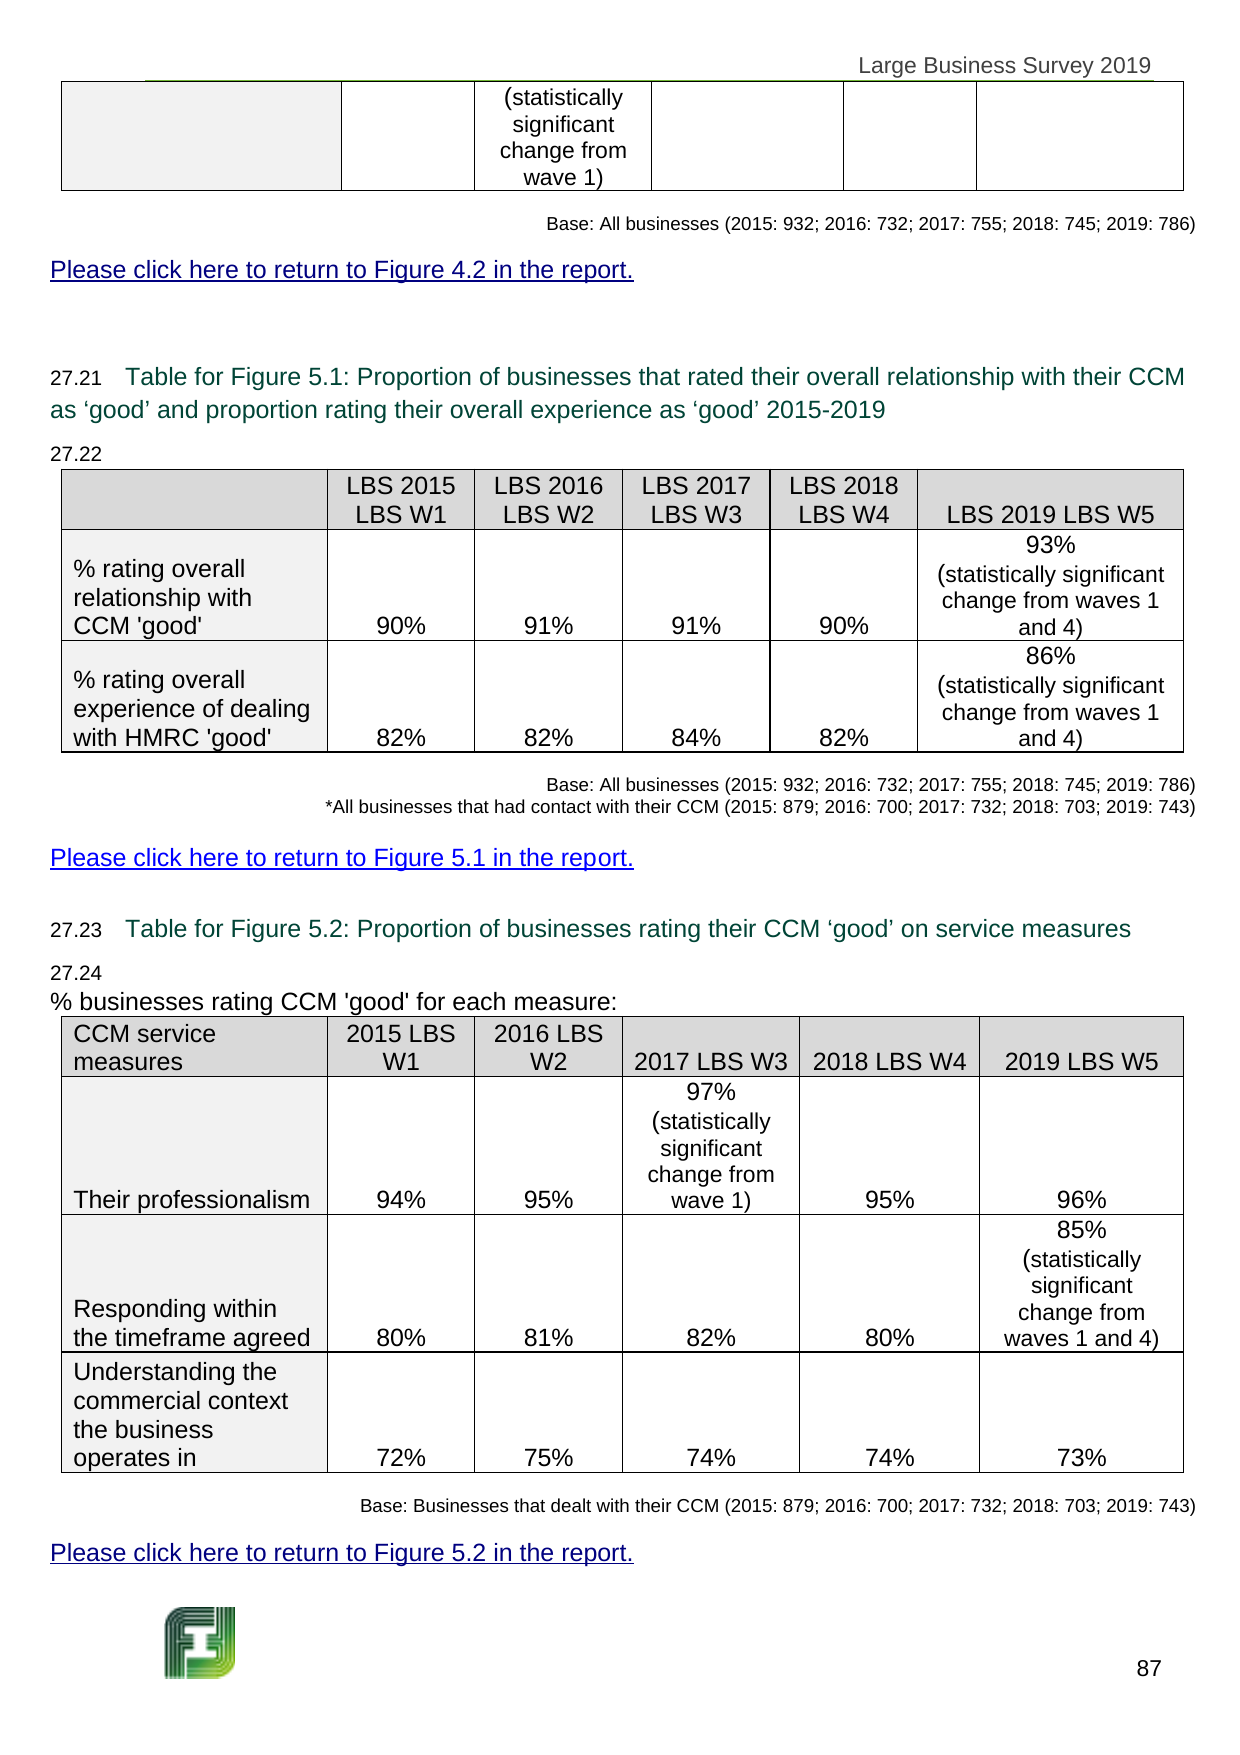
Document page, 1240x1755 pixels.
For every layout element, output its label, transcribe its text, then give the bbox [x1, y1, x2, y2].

table_cell Responding within the timeframe agreed [62, 1215, 327, 1351]
table_cell 74% [800, 1353, 979, 1472]
subtitle Table for Figure 5.1: Proportion of businesses that rated their overall relationship with their CCM as ‘good’ and proportion rating their overall experience as ‘good’ 2015-2019 [50, 358, 1196, 425]
table_cell Their professionalism [62, 1077, 327, 1214]
table_cell 90% [771, 530, 917, 640]
table_cell 82% [623, 1215, 799, 1351]
table_cell [844, 82, 976, 190]
table_cell 82% [328, 641, 474, 751]
table_cell [342, 82, 474, 190]
table_header 2019 LBS W5 [980, 1017, 1183, 1076]
text Base: All businesses (2015: 932; 2016: 732; 2017: 755; 2018: 745; 2019: 786) [50, 774, 1196, 796]
table_cell 82% [475, 641, 622, 751]
text Please click here to return to Figure 4.2 in the report. [50, 256, 1196, 284]
table_cell 80% [328, 1215, 474, 1351]
table_cell 72% [328, 1353, 474, 1472]
table_cell 93% (statistically significant change from waves 1 and 4) [918, 530, 1183, 640]
table_cell 84% [623, 641, 769, 751]
table_cell 86% (statistically significant change from waves 1 and 4) [918, 641, 1183, 751]
table_cell (statistically significant change from wave 1) [475, 82, 651, 190]
table_cell [62, 82, 341, 190]
table_cell 94% [328, 1077, 474, 1214]
table_header [62, 470, 327, 529]
table_cell 91% [623, 530, 769, 640]
table_cell 91% [475, 530, 622, 640]
table_cell % rating overall relationship with CCM 'good' [62, 530, 327, 640]
table_cell [977, 82, 1183, 190]
text Please click here to return to Figure 5.2 in the report. [50, 1538, 1196, 1567]
text Base: All businesses (2015: 932; 2016: 732; 2017: 755; 2018: 745; 2019: 786) [50, 212, 1196, 234]
table_header 2018 LBS W4 [800, 1017, 979, 1076]
table_cell 81% [475, 1215, 622, 1351]
table_header LBS 2017 LBS W3 [623, 470, 769, 529]
table_cell 90% [328, 530, 474, 640]
table_cell 75% [475, 1353, 622, 1472]
table_cell Understanding the commercial context the business operates in [62, 1353, 327, 1472]
text % businesses rating CCM 'good' for each measure: [50, 987, 1196, 1016]
table_cell 74% [623, 1353, 799, 1472]
table_cell 96% [980, 1077, 1183, 1214]
table_cell % rating overall experience of dealing with HMRC 'good' [62, 641, 327, 751]
table_header LBS 2016 LBS W2 [475, 470, 622, 529]
table_header 2017 LBS W3 [623, 1017, 799, 1076]
table_cell 95% [475, 1077, 622, 1214]
text Please click here to return to Figure 5.1 in the report. [50, 843, 1196, 872]
table_cell 97% (statistically significant change from wave 1) [623, 1077, 799, 1214]
table_cell 73% [980, 1353, 1183, 1472]
table_header 2016 LBS W2 [475, 1017, 622, 1076]
text *All businesses that had contact with their CCM (2015: 879; 2016: 700; 2017: 732; 2018: 703; 2019: 743) [50, 796, 1196, 817]
table_cell 82% [771, 641, 917, 751]
table_header LBS 2018 LBS W4 [771, 470, 917, 529]
table_header 2015 LBS W1 [328, 1017, 474, 1076]
table_cell 85% (statistically significant change from waves 1 and 4) [980, 1215, 1183, 1351]
table_header LBS 2019 LBS W5 [918, 470, 1183, 529]
table_cell 80% [800, 1215, 979, 1351]
table_cell [652, 82, 843, 190]
table_header LBS 2015 LBS W1 [328, 470, 474, 529]
text Base: Businesses that dealt with their CCM (2015: 879; 2016: 700; 2017: 732; 2018: 703; 2019: 743) [50, 1495, 1196, 1516]
subtitle Table for Figure 5.2: Proportion of businesses rating their CCM ‘good’ on service measures [50, 911, 1196, 944]
table_header CCM service measures [62, 1017, 327, 1076]
table_cell 95% [800, 1077, 979, 1214]
